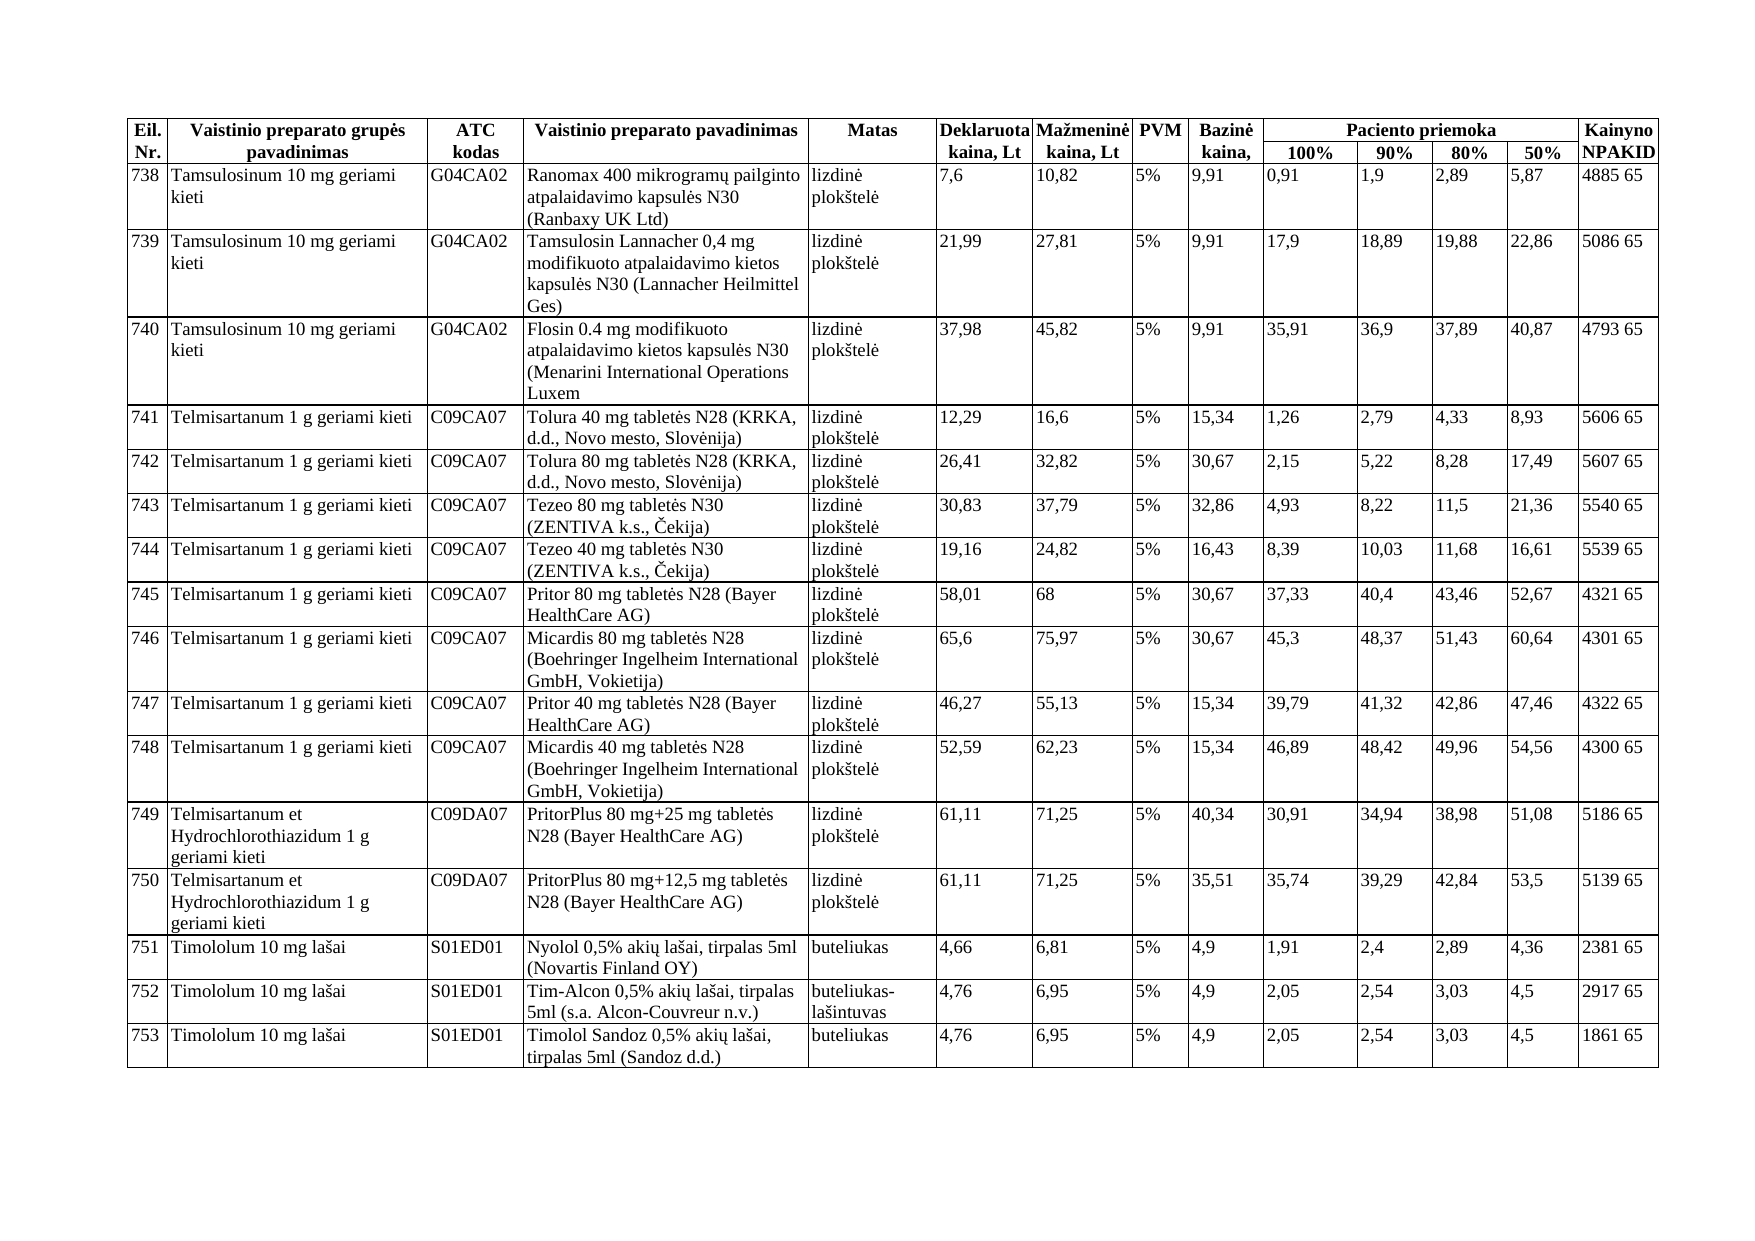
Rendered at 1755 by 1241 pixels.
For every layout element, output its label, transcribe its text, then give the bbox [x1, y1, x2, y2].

table_cell Micardis 40 mg tabletės N28 (Boehringer Ingelheim International GmbH, Vokietija) [524, 736, 808, 801]
table_cell 5% [1133, 736, 1188, 801]
table_cell Tim-Alcon 0,5% akių lašai, tirpalas 5ml (s.a. Alcon-Couvreur n.v.) [524, 980, 808, 1023]
table_cell C09CA07 [428, 583, 523, 626]
table_cell 80% [1433, 142, 1507, 163]
table_cell 5% [1133, 1024, 1188, 1067]
table_cell 16,6 [1033, 406, 1132, 449]
table_cell 10,03 [1358, 538, 1432, 581]
table_cell 4,5 [1508, 1024, 1578, 1067]
table_cell 5% [1133, 869, 1188, 934]
table_cell 37,89 [1433, 318, 1507, 404]
table_cell 46,27 [937, 692, 1032, 735]
table_cell lizdinė plokštelė [809, 869, 936, 934]
table_cell 8,22 [1358, 494, 1432, 537]
table_cell 16,61 [1508, 538, 1578, 581]
table_cell 5% [1133, 494, 1188, 537]
table_cell G04CA02 [428, 318, 523, 404]
table_cell Timololum 10 mg lašai [168, 936, 427, 979]
table_cell 6,95 [1033, 1024, 1132, 1067]
table_cell Tolura 40 mg tabletės N28 (KRKA, d.d., Novo mesto, Slovėnija) [524, 406, 808, 449]
table_cell 11,68 [1433, 538, 1507, 581]
table_cell 17,9 [1264, 230, 1357, 316]
table_cell Timololum 10 mg lašai [168, 1024, 427, 1067]
table_cell G04CA02 [428, 230, 523, 316]
table_cell 35,74 [1264, 869, 1357, 934]
table_cell 744 [128, 538, 167, 581]
table_cell 30,83 [937, 494, 1032, 537]
table_cell 42,84 [1433, 869, 1507, 934]
table_cell Telmisartanum 1 g geriami kieti [168, 627, 427, 691]
table_cell 745 [128, 583, 167, 626]
table_cell 49,96 [1433, 736, 1507, 801]
table_cell 43,46 [1433, 583, 1507, 626]
table_cell lizdinė plokštelė [809, 583, 936, 626]
table_cell 100% [1264, 142, 1357, 163]
table_cell Telmisartanum et Hydrochlorothiazidum 1 g geriami kieti [168, 803, 427, 868]
table_cell 75,97 [1033, 627, 1132, 691]
table_cell 90% [1358, 142, 1432, 163]
table_cell buteliukas-lašintuvas [809, 980, 936, 1023]
table_cell 40,34 [1189, 803, 1263, 868]
table_cell 8,28 [1433, 450, 1507, 493]
table_cell 48,37 [1358, 627, 1432, 691]
table_cell 2,54 [1358, 1024, 1432, 1067]
table_cell 746 [128, 627, 167, 691]
table_cell 11,5 [1433, 494, 1507, 537]
table_cell 2,05 [1264, 1024, 1357, 1067]
table_cell 38,98 [1433, 803, 1507, 868]
table_cell 48,42 [1358, 736, 1432, 801]
table_cell 1,9 [1358, 164, 1432, 229]
table_cell 4,9 [1189, 980, 1263, 1023]
table_cell C09CA07 [428, 406, 523, 449]
table_cell 5% [1133, 583, 1188, 626]
table_cell C09CA07 [428, 538, 523, 581]
table_cell 748 [128, 736, 167, 801]
table_cell S01ED01 [428, 936, 523, 979]
table_cell 4322 65 [1579, 692, 1658, 735]
table_cell 2,54 [1358, 980, 1432, 1023]
table_cell 39,79 [1264, 692, 1357, 735]
table_cell 6,95 [1033, 980, 1132, 1023]
table_cell 2,05 [1264, 980, 1357, 1023]
table_cell 27,81 [1033, 230, 1132, 316]
table_cell 740 [128, 318, 167, 404]
table_cell 7,6 [937, 164, 1032, 229]
table_cell 55,13 [1033, 692, 1132, 735]
table_cell 739 [128, 230, 167, 316]
table_header Mažmeninė kaina, Lt [1033, 119, 1132, 163]
table_cell 2,89 [1433, 936, 1507, 979]
table_cell lizdinė plokštelė [809, 736, 936, 801]
table_cell 747 [128, 692, 167, 735]
table_cell 2917 65 [1579, 980, 1658, 1023]
table_cell 5% [1133, 980, 1188, 1023]
table_cell 742 [128, 450, 167, 493]
table_cell Timololum 10 mg lašai [168, 980, 427, 1023]
table_cell Telmisartanum 1 g geriami kieti [168, 406, 427, 449]
table_cell 4,76 [937, 980, 1032, 1023]
table_cell PritorPlus 80 mg+25 mg tabletės N28 (Bayer HealthCare AG) [524, 803, 808, 868]
table_cell 5539 65 [1579, 538, 1658, 581]
table_cell 5139 65 [1579, 869, 1658, 934]
table_cell Telmisartanum 1 g geriami kieti [168, 494, 427, 537]
table_cell 750 [128, 869, 167, 934]
table_cell 5% [1133, 450, 1188, 493]
table_cell Telmisartanum et Hydrochlorothiazidum 1 g geriami kieti [168, 869, 427, 934]
table_cell 53,5 [1508, 869, 1578, 934]
table_cell 40,4 [1358, 583, 1432, 626]
table_cell 24,82 [1033, 538, 1132, 581]
table_cell 34,94 [1358, 803, 1432, 868]
table_cell 743 [128, 494, 167, 537]
table_cell 21,99 [937, 230, 1032, 316]
table_cell 1,91 [1264, 936, 1357, 979]
table_header Deklaruota kaina, Lt [937, 119, 1032, 163]
table_cell 61,11 [937, 803, 1032, 868]
table_cell 5607 65 [1579, 450, 1658, 493]
table_cell 18,89 [1358, 230, 1432, 316]
table_header Kainyno NPAKID [1579, 119, 1658, 163]
table_cell 2,4 [1358, 936, 1432, 979]
table_cell S01ED01 [428, 980, 523, 1023]
table_cell Telmisartanum 1 g geriami kieti [168, 736, 427, 801]
table_cell lizdinė plokštelė [809, 494, 936, 537]
table_cell 4321 65 [1579, 583, 1658, 626]
table_cell 32,86 [1189, 494, 1263, 537]
table_cell 9,91 [1189, 318, 1263, 404]
table_cell 35,91 [1264, 318, 1357, 404]
table_header Vaistinio preparato pavadinimas [524, 119, 808, 163]
table_cell Timolol Sandoz 0,5% akių lašai, tirpalas 5ml (Sandoz d.d.) [524, 1024, 808, 1067]
table_cell 37,33 [1264, 583, 1357, 626]
table_cell 54,56 [1508, 736, 1578, 801]
table_cell Tamsulosinum 10 mg geriami kieti [168, 318, 427, 404]
table_cell 12,29 [937, 406, 1032, 449]
table_cell 50% [1508, 142, 1578, 163]
table_cell 32,82 [1033, 450, 1132, 493]
table_cell 9,91 [1189, 164, 1263, 229]
table_cell 36,9 [1358, 318, 1432, 404]
table_cell 65,6 [937, 627, 1032, 691]
table_cell 4,33 [1433, 406, 1507, 449]
table_cell 71,25 [1033, 869, 1132, 934]
table_cell 30,91 [1264, 803, 1357, 868]
table_cell 40,87 [1508, 318, 1578, 404]
table_cell 15,34 [1189, 736, 1263, 801]
table_header Matas [809, 119, 936, 163]
table_cell 71,25 [1033, 803, 1132, 868]
table_cell Tezeo 80 mg tabletės N30 (ZENTIVA k.s., Čekija) [524, 494, 808, 537]
table_cell C09CA07 [428, 494, 523, 537]
table_cell 46,89 [1264, 736, 1357, 801]
table_cell 68 [1033, 583, 1132, 626]
table_cell 45,82 [1033, 318, 1132, 404]
table_cell lizdinė plokštelė [809, 450, 936, 493]
table_cell C09CA07 [428, 450, 523, 493]
table_cell 4,5 [1508, 980, 1578, 1023]
table_cell 1861 65 [1579, 1024, 1658, 1067]
table_cell Micardis 80 mg tabletės N28 (Boehringer Ingelheim International GmbH, Vokietija) [524, 627, 808, 691]
table_cell 26,41 [937, 450, 1032, 493]
table_cell Pritor 80 mg tabletės N28 (Bayer HealthCare AG) [524, 583, 808, 626]
table_cell 5% [1133, 230, 1188, 316]
table_cell 2,79 [1358, 406, 1432, 449]
table_cell 5% [1133, 406, 1188, 449]
table_cell 60,64 [1508, 627, 1578, 691]
table_cell 39,29 [1358, 869, 1432, 934]
table_header PVM [1133, 119, 1188, 163]
table_cell 4885 65 [1579, 164, 1658, 229]
table_cell 1,26 [1264, 406, 1357, 449]
table_cell 41,32 [1358, 692, 1432, 735]
table_cell 2,15 [1264, 450, 1357, 493]
table_cell 5% [1133, 627, 1188, 691]
table_cell 5540 65 [1579, 494, 1658, 537]
table_cell 45,3 [1264, 627, 1357, 691]
table_header Bazinė kaina, Lt [1189, 119, 1263, 163]
table_cell 5% [1133, 936, 1188, 979]
table_cell 5606 65 [1579, 406, 1658, 449]
table_cell Nyolol 0,5% akių lašai, tirpalas 5ml (Novartis Finland OY) [524, 936, 808, 979]
table_cell 749 [128, 803, 167, 868]
table_cell 4,9 [1189, 936, 1263, 979]
table_cell 16,43 [1189, 538, 1263, 581]
table_cell 2,89 [1433, 164, 1507, 229]
table_cell 15,34 [1189, 692, 1263, 735]
table_cell buteliukas [809, 1024, 936, 1067]
table_cell C09CA07 [428, 736, 523, 801]
table_cell C09CA07 [428, 692, 523, 735]
table_cell 8,39 [1264, 538, 1357, 581]
table_cell lizdinė plokštelė [809, 803, 936, 868]
table_cell 51,43 [1433, 627, 1507, 691]
table_cell 42,86 [1433, 692, 1507, 735]
table_cell 0,91 [1264, 164, 1357, 229]
table_cell PritorPlus 80 mg+12,5 mg tabletės N28 (Bayer HealthCare AG) [524, 869, 808, 934]
table_cell 30,67 [1189, 583, 1263, 626]
table_cell 22,86 [1508, 230, 1578, 316]
table_cell buteliukas [809, 936, 936, 979]
table_cell Telmisartanum 1 g geriami kieti [168, 450, 427, 493]
table_cell 37,98 [937, 318, 1032, 404]
table_cell 8,93 [1508, 406, 1578, 449]
table_cell 62,23 [1033, 736, 1132, 801]
table_cell 5086 65 [1579, 230, 1658, 316]
table_cell Tolura 80 mg tabletės N28 (KRKA, d.d., Novo mesto, Slovėnija) [524, 450, 808, 493]
table_cell 21,36 [1508, 494, 1578, 537]
table_cell S01ED01 [428, 1024, 523, 1067]
table_cell lizdinė plokštelė [809, 318, 936, 404]
table_cell 4300 65 [1579, 736, 1658, 801]
table_cell 52,59 [937, 736, 1032, 801]
table_header Eil. Nr. [128, 119, 167, 163]
table_cell 10,82 [1033, 164, 1132, 229]
table_cell 37,79 [1033, 494, 1132, 537]
table_header Vaistinio preparato grupės pavadinimas [168, 119, 427, 163]
table_cell 5% [1133, 538, 1188, 581]
table_cell 9,91 [1189, 230, 1263, 316]
table_cell C09CA07 [428, 627, 523, 691]
table_cell 4,76 [937, 1024, 1032, 1067]
table_cell 35,51 [1189, 869, 1263, 934]
table_cell 5186 65 [1579, 803, 1658, 868]
table_cell 4,66 [937, 936, 1032, 979]
table_cell lizdinė plokštelė [809, 692, 936, 735]
table_cell 30,67 [1189, 627, 1263, 691]
table_cell Flosin 0.4 mg modifikuoto atpalaidavimo kietos kapsulės N30 (Menarini International Operations Luxem [524, 318, 808, 404]
table_cell Tezeo 40 mg tabletės N30 (ZENTIVA k.s., Čekija) [524, 538, 808, 581]
table_cell 5,22 [1358, 450, 1432, 493]
table_cell Tamsulosinum 10 mg geriami kieti [168, 164, 427, 229]
table_cell 3,03 [1433, 1024, 1507, 1067]
table_cell 51,08 [1508, 803, 1578, 868]
table_cell 4,9 [1189, 1024, 1263, 1067]
table_cell 741 [128, 406, 167, 449]
table_cell 753 [128, 1024, 167, 1067]
table_cell 6,81 [1033, 936, 1132, 979]
table_cell 30,67 [1189, 450, 1263, 493]
table_cell lizdinė plokštelė [809, 627, 936, 691]
table_cell 5,87 [1508, 164, 1578, 229]
table_cell Telmisartanum 1 g geriami kieti [168, 538, 427, 581]
table_header ATC kodas [428, 119, 523, 163]
table_cell G04CA02 [428, 164, 523, 229]
table_cell 19,88 [1433, 230, 1507, 316]
table_cell Pritor 40 mg tabletės N28 (Bayer HealthCare AG) [524, 692, 808, 735]
table_cell lizdinė plokštelė [809, 230, 936, 316]
table_cell 61,11 [937, 869, 1032, 934]
table_cell Telmisartanum 1 g geriami kieti [168, 583, 427, 626]
table_cell 4301 65 [1579, 627, 1658, 691]
table_header Paciento priemoka [1264, 119, 1578, 141]
table_cell Tamsulosinum 10 mg geriami kieti [168, 230, 427, 316]
table_cell 738 [128, 164, 167, 229]
table_cell Telmisartanum 1 g geriami kieti [168, 692, 427, 735]
table_cell 17,49 [1508, 450, 1578, 493]
table_cell 5% [1133, 164, 1188, 229]
table_cell Ranomax 400 mikrogramų pailginto atpalaidavimo kapsulės N30 (Ranbaxy UK Ltd) [524, 164, 808, 229]
table_cell Tamsulosin Lannacher 0,4 mg modifikuoto atpalaidavimo kietos kapsulės N30 (Lannacher Heilmittel Ges) [524, 230, 808, 316]
table_cell 4,93 [1264, 494, 1357, 537]
table_cell 4,36 [1508, 936, 1578, 979]
table_cell C09DA07 [428, 869, 523, 934]
table_cell 5% [1133, 803, 1188, 868]
table_cell 5% [1133, 318, 1188, 404]
table_cell C09DA07 [428, 803, 523, 868]
table_cell 58,01 [937, 583, 1032, 626]
table_cell 15,34 [1189, 406, 1263, 449]
table_cell 751 [128, 936, 167, 979]
table_cell 4793 65 [1579, 318, 1658, 404]
table_cell 3,03 [1433, 980, 1507, 1023]
table_cell 752 [128, 980, 167, 1023]
table_cell lizdinė plokštelė [809, 406, 936, 449]
table_cell 52,67 [1508, 583, 1578, 626]
table_cell 2381 65 [1579, 936, 1658, 979]
table_cell 47,46 [1508, 692, 1578, 735]
table_cell lizdinė plokštelė [809, 164, 936, 229]
table_cell 5% [1133, 692, 1188, 735]
table_cell lizdinė plokštelė [809, 538, 936, 581]
table_cell 19,16 [937, 538, 1032, 581]
